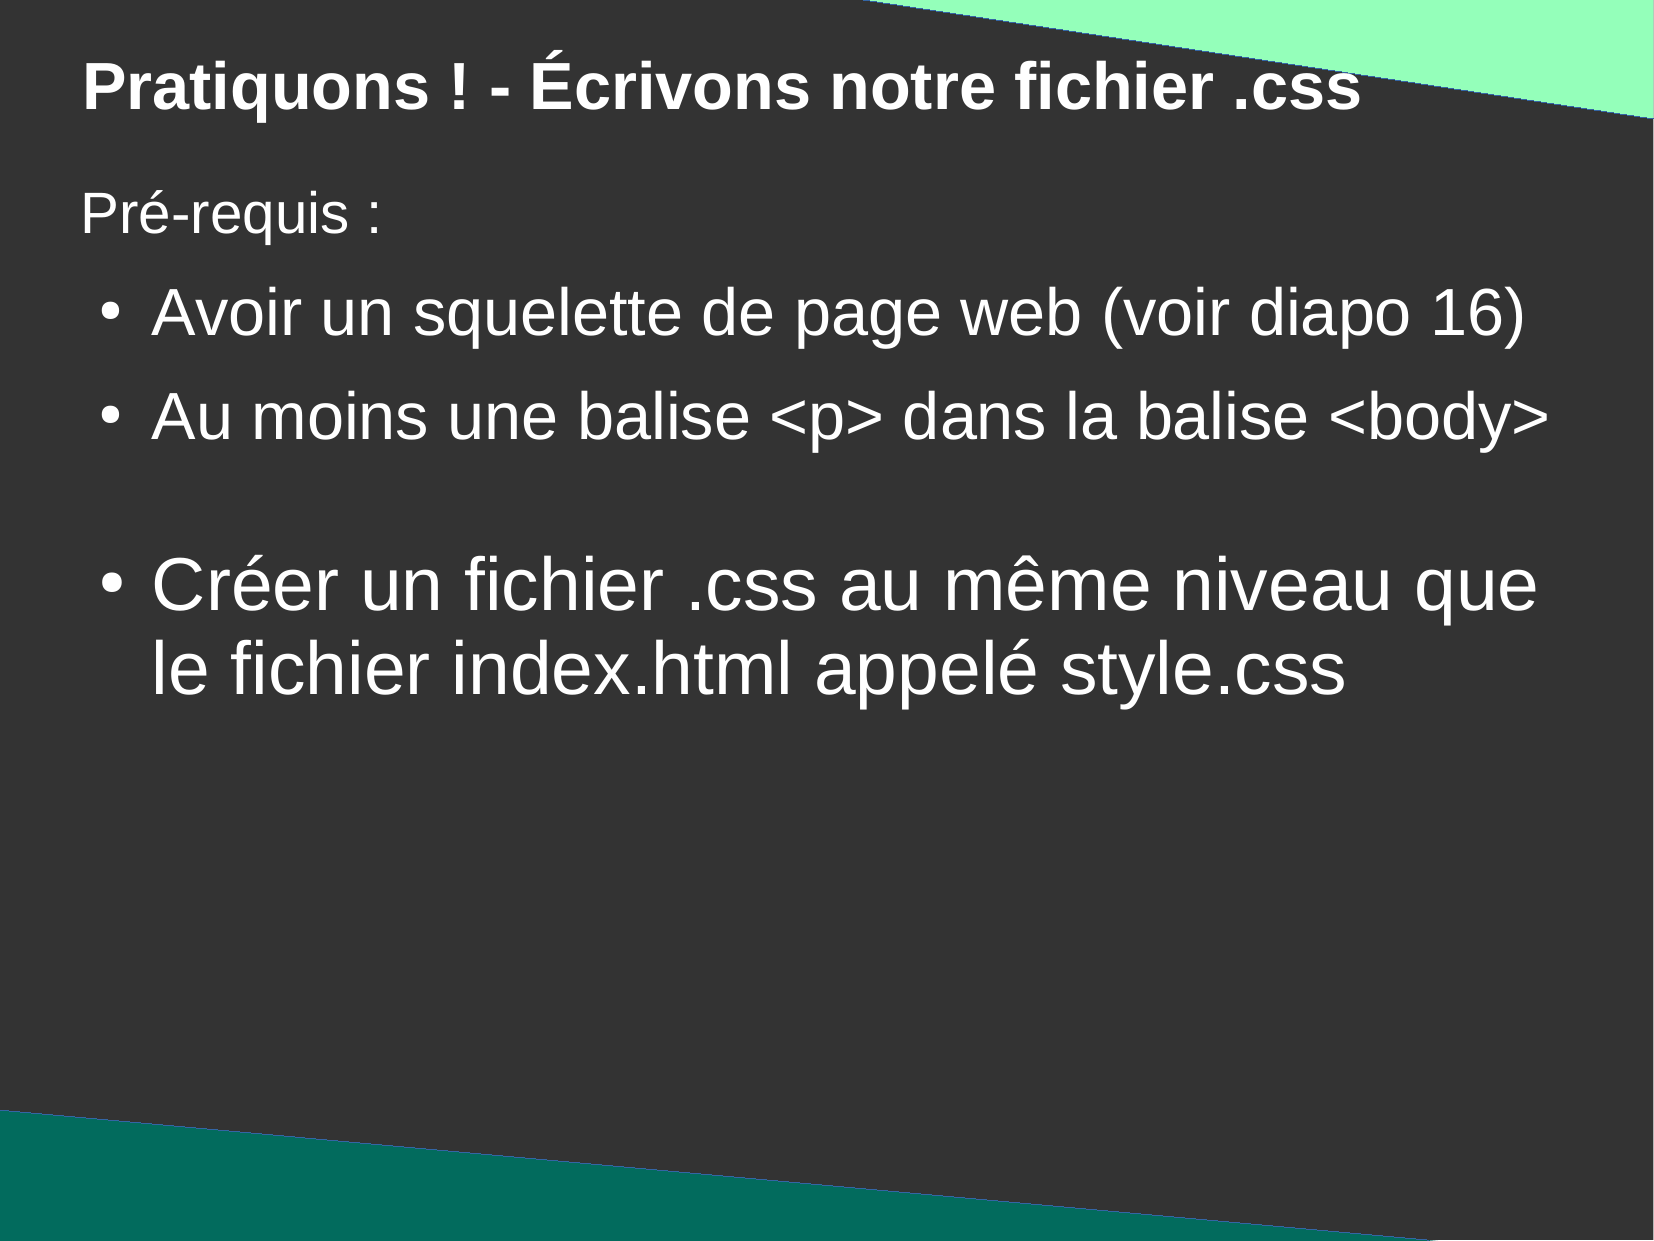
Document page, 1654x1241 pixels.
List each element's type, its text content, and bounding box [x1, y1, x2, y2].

list Pré-requis : Avoir un squelette de page web (voir diapo 16) Au moins une balise <p> dans la balise <body> [80, 180, 1620, 473]
list Créer un fichier .css au même niveau que le fichier index.html appelé style.css [80, 542, 1605, 721]
text_box [863, 0, 1654, 119]
title Pratiquons ! - Écrivons notre fichier .css [82, 49, 1571, 152]
